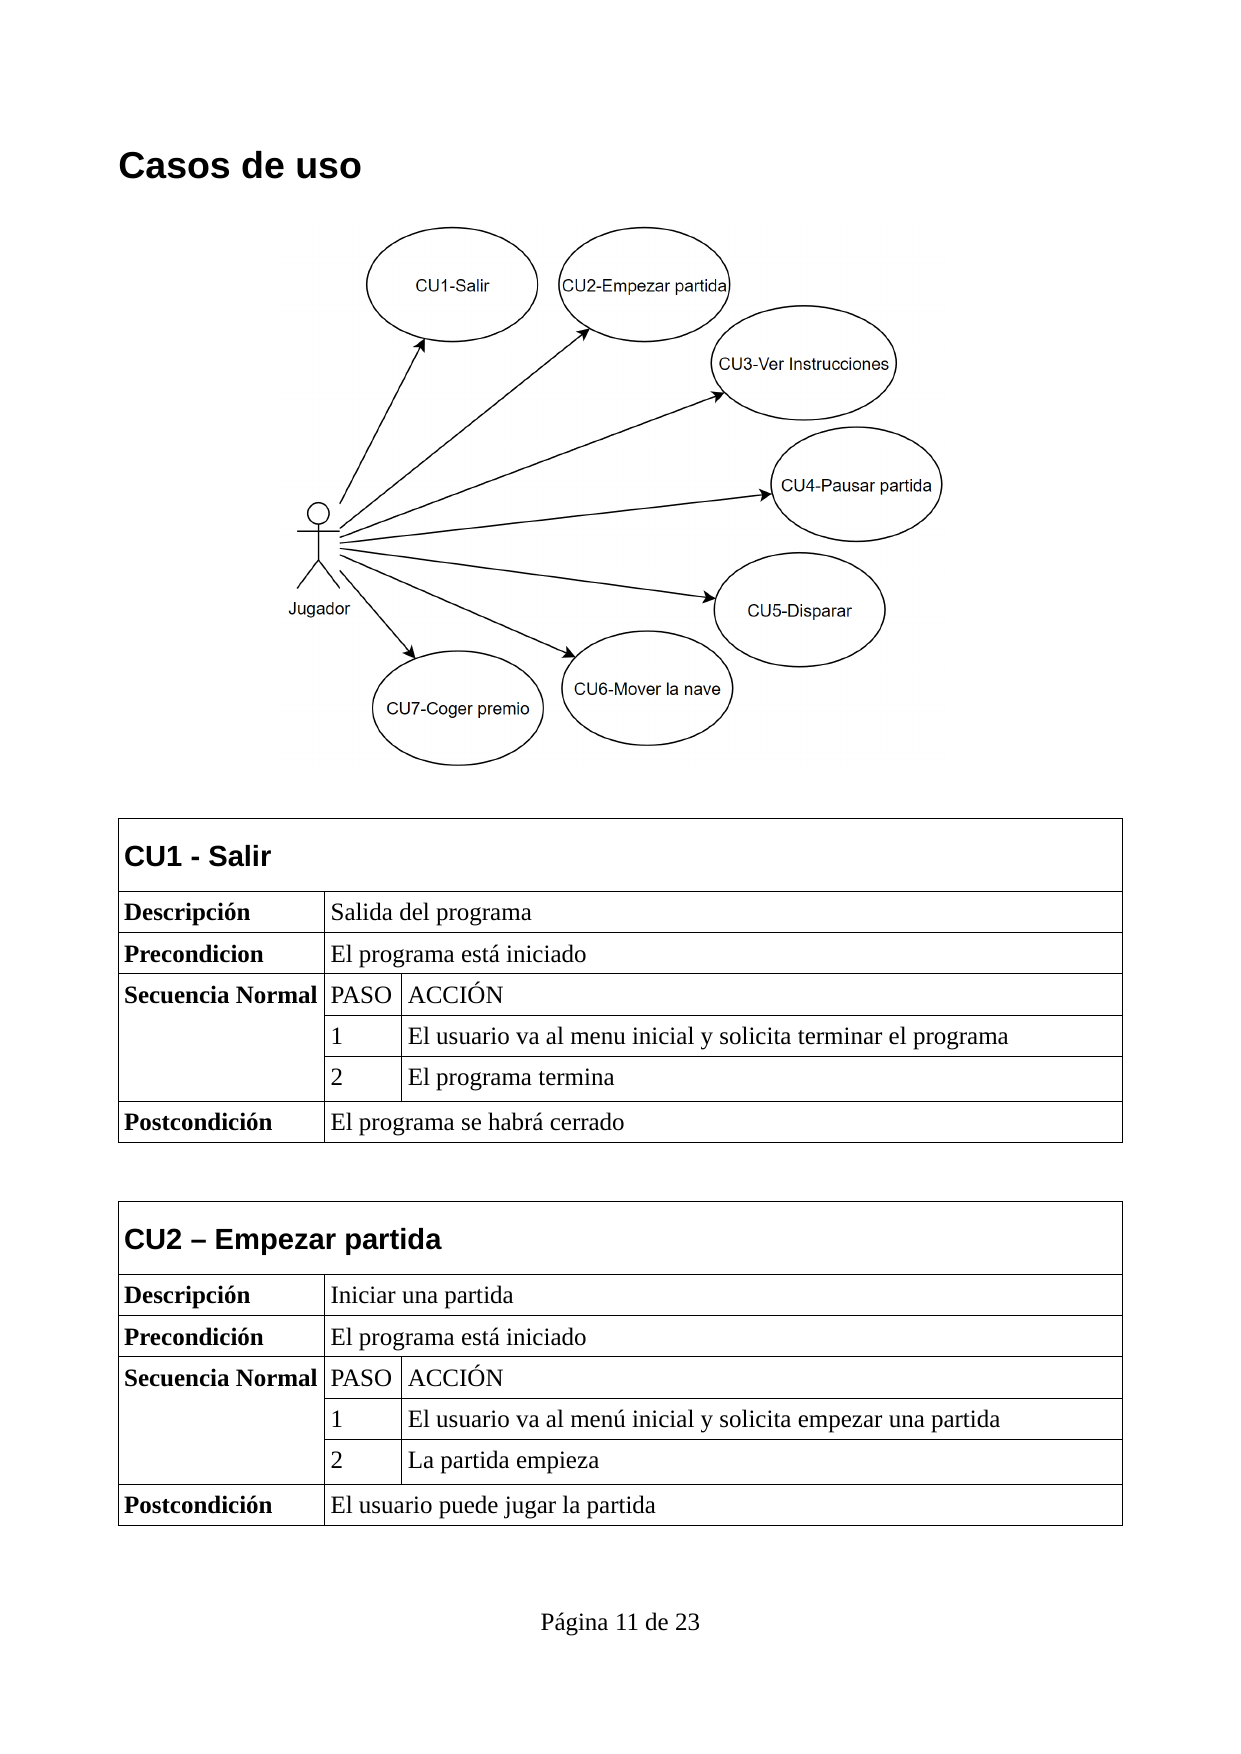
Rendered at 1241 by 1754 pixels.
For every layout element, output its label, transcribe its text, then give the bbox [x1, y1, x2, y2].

table_cell El programa termina [402, 1057, 1122, 1101]
table_cell Precondicion [119, 933, 324, 973]
table_cell ACCIÓN [402, 1357, 1122, 1397]
table_cell Postcondición [119, 1485, 324, 1525]
table_cell Secuencia Normal [119, 974, 324, 1101]
table_cell La partida empieza [402, 1440, 1122, 1484]
table_cell Descripción [119, 892, 324, 932]
table_cell 2 [325, 1440, 401, 1484]
table_cell El programa está iniciado [325, 933, 1122, 973]
table_cell El programa está iniciado [325, 1316, 1122, 1356]
table_cell PASO [325, 1357, 401, 1397]
table_header CU2 – Empezar partida [119, 1202, 1122, 1274]
table_cell El programa se habrá cerrado [325, 1102, 1122, 1142]
table_cell 1 [325, 1399, 401, 1439]
picture [280, 223, 946, 766]
table_cell 1 [325, 1016, 401, 1056]
table_cell ACCIÓN [402, 974, 1122, 1014]
table_cell PASO [325, 974, 401, 1014]
table_cell El usuario puede jugar la partida [325, 1485, 1122, 1525]
table_cell El usuario va al menu inicial y solicita terminar el programa [402, 1016, 1122, 1056]
subtitle Casos de uso [118, 143, 1122, 186]
table_cell Salida del programa [325, 892, 1122, 932]
table_cell 2 [325, 1057, 401, 1101]
table_cell Iniciar una partida [325, 1275, 1122, 1315]
table_cell Precondición [119, 1316, 324, 1356]
table_cell Postcondición [119, 1102, 324, 1142]
table_cell El usuario va al menú inicial y solicita empezar una partida [402, 1399, 1122, 1439]
table_header CU1 - Salir [119, 819, 1122, 891]
table_cell Descripción [119, 1275, 324, 1315]
table_cell Secuencia Normal [119, 1357, 324, 1484]
